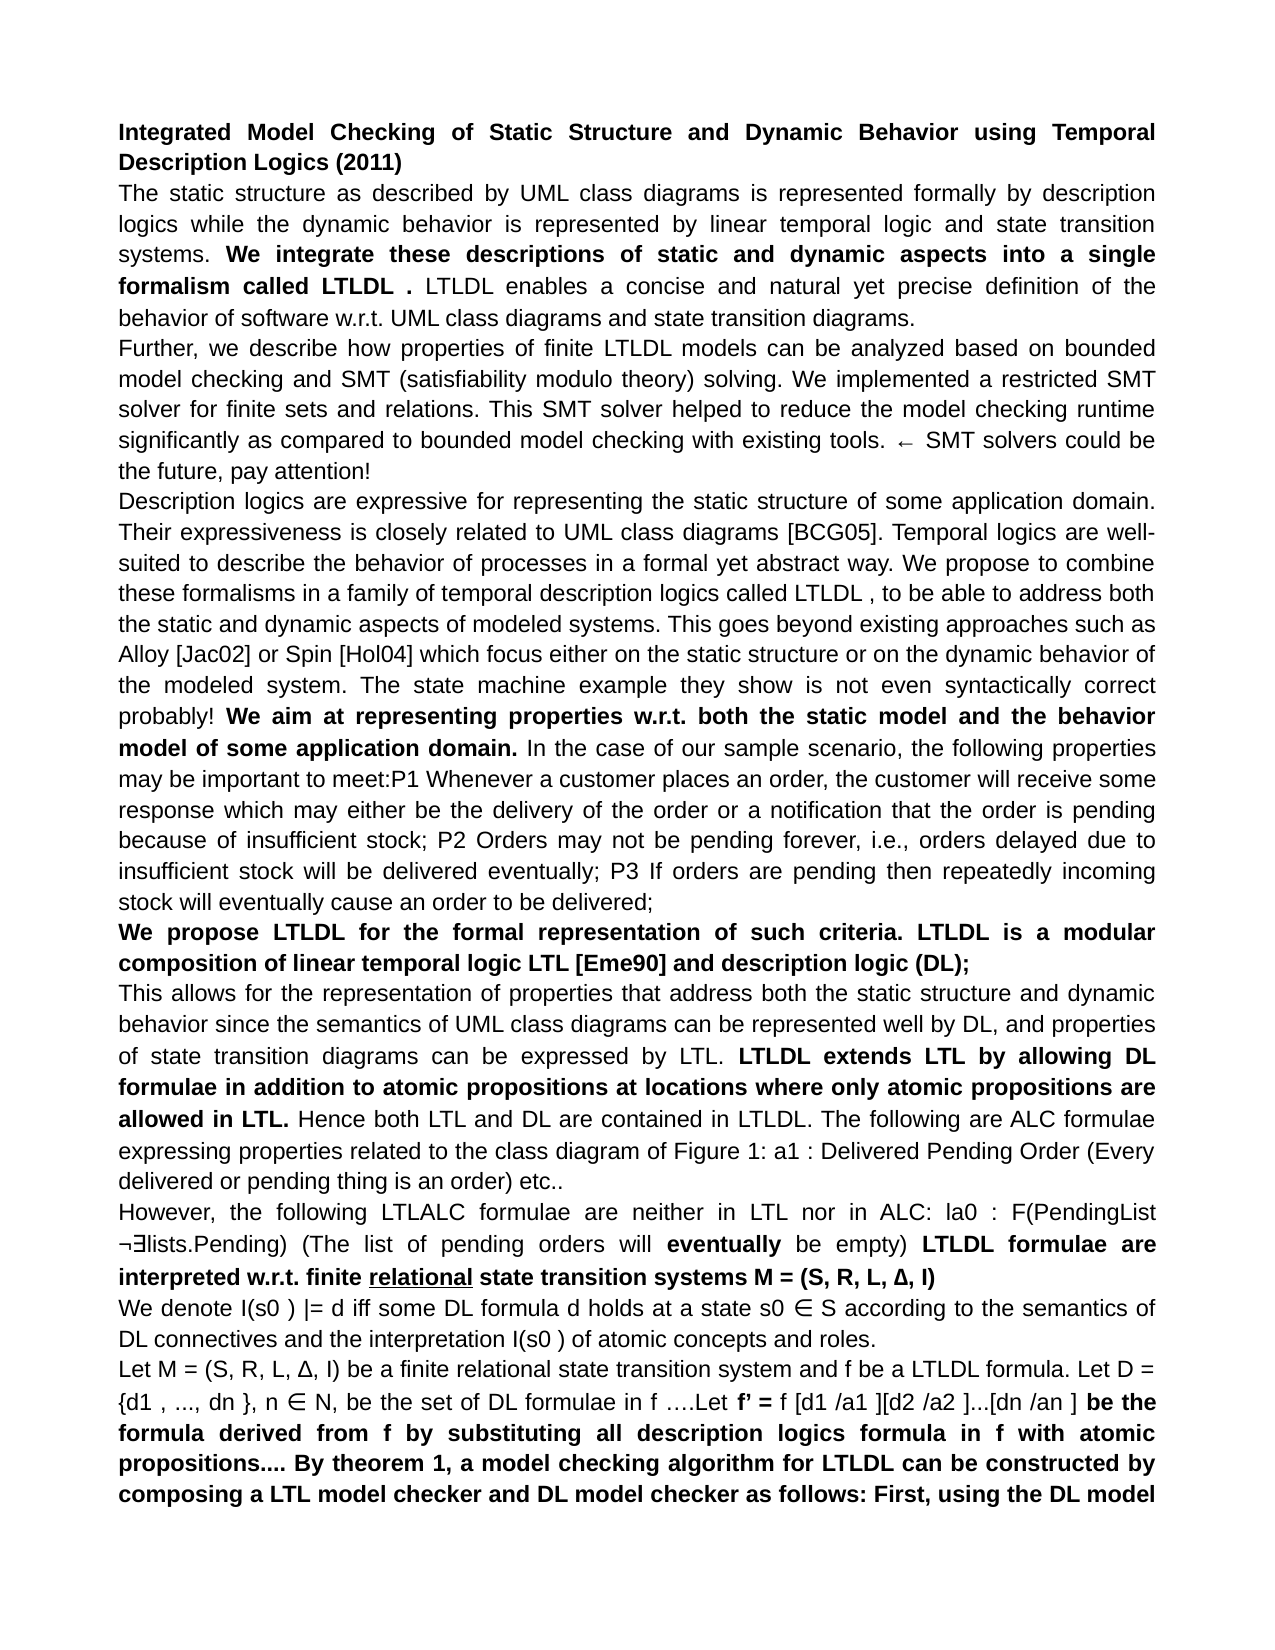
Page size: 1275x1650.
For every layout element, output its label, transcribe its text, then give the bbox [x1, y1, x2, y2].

text Integrated Model Checking of Static Structure and Dynamic Behavior using Temporal Description Logics (2011) [118, 118, 1157, 176]
text However, the following LTLALC formulae are neither in LTL nor in ALC: la0 : F(PendingList ¬∃lists.Pending) (The list of pending orders will eventually be empty) LTLDL formulae are interpreted w.r.t. finite relational state transition systems M = (S, R, L, ∆, I) [118, 1198, 1157, 1291]
text Let M = (S, R, L, ∆, I) be a finite relational state transition system and f be a LTLDL formula. Let D = {d1 , ..., dn }, n ∈ N, be the set of DL formulae in f ….Let f’ = f [d1 /a1 ][d2 /a2 ]...[dn /an ] be the formula derived from f by substituting all description logics formula in f with atomic propositions.... By theorem 1, a model checking algorithm for LTLDL can be constructed by composing a LTL model checker and DL model checker as follows: First, using the DL model [118, 1356, 1157, 1507]
text We propose LTLDL for the formal representation of such criteria. LTLDL is a modular composition of linear temporal logic LTL [Eme90] and description logic (DL); [118, 918, 1157, 976]
text Further, we describe how properties of finite LTLDL models can be analyzed based on bounded model checking and SMT (satisfiability modulo theory) solving. We implemented a restricted SMT solver for finite sets and relations. This SMT solver helped to reduce the model checking runtime significantly as compared to bounded model checking with existing tools. ← SMT solvers could be the future, pay attention! [118, 334, 1157, 484]
text Description logics are expressive for representing the static structure of some application domain. Their expressiveness is closely related to UML class diagrams [BCG05]. Temporal logics are well-suited to describe the behavior of processes in a formal yet abstract way. We propose to combine these formalisms in a family of temporal description logics called LTLDL , to be able to address both the static and dynamic aspects of modeled systems. This goes beyond existing approaches such as Alloy [Jac02] or Spin [Hol04] which focus either on the static structure or on the dynamic behavior of the modeled system. The state machine example they show is not even syntactically correct probably! We aim at representing properties w.r.t. both the static model and the behavior model of some application domain. In the case of our sample scenario, the following properties may be important to meet:P1 Whenever a customer places an order, the customer will receive some response which may either be the delivery of the order or a notification that the order is pending because of insufficient stock; P2 Orders may not be pending forever, i.e., orders delayed due to insufficient stock will be delivered eventually; P3 If orders are pending then repeatedly incoming stock will eventually cause an order to be delivered; [118, 488, 1157, 915]
text This allows for the representation of properties that address both the static structure and dynamic behavior since the semantics of UML class diagrams can be represented well by DL, and properties of state transition diagrams can be expressed by LTL. LTLDL extends LTL by allowing DL formulae in addition to atomic propositions at locations where only atomic propositions are allowed in LTL. Hence both LTL and DL are contained in LTLDL. The following are ALC formulae expressing properties related to the class diagram of Figure 1: a1 : Delivered Pending Order (Every delivered or pending thing is an order) etc.. [118, 980, 1157, 1194]
text The static structure as described by UML class diagrams is represented formally by description logics while the dynamic behavior is represented by linear temporal logic and state transition systems. We integrate these descriptions of static and dynamic aspects into a single formalism called LTLDL . LTLDL enables a concise and natural yet precise definition of the behavior of software w.r.t. UML class diagrams and state transition diagrams. [118, 179, 1157, 331]
text We denote I(s0 ) |= d iff some DL formula d holds at a state s0 ∈ S according to the semantics of DL connectives and the interpretation I(s0 ) of atomic concepts and roles. [118, 1294, 1157, 1352]
